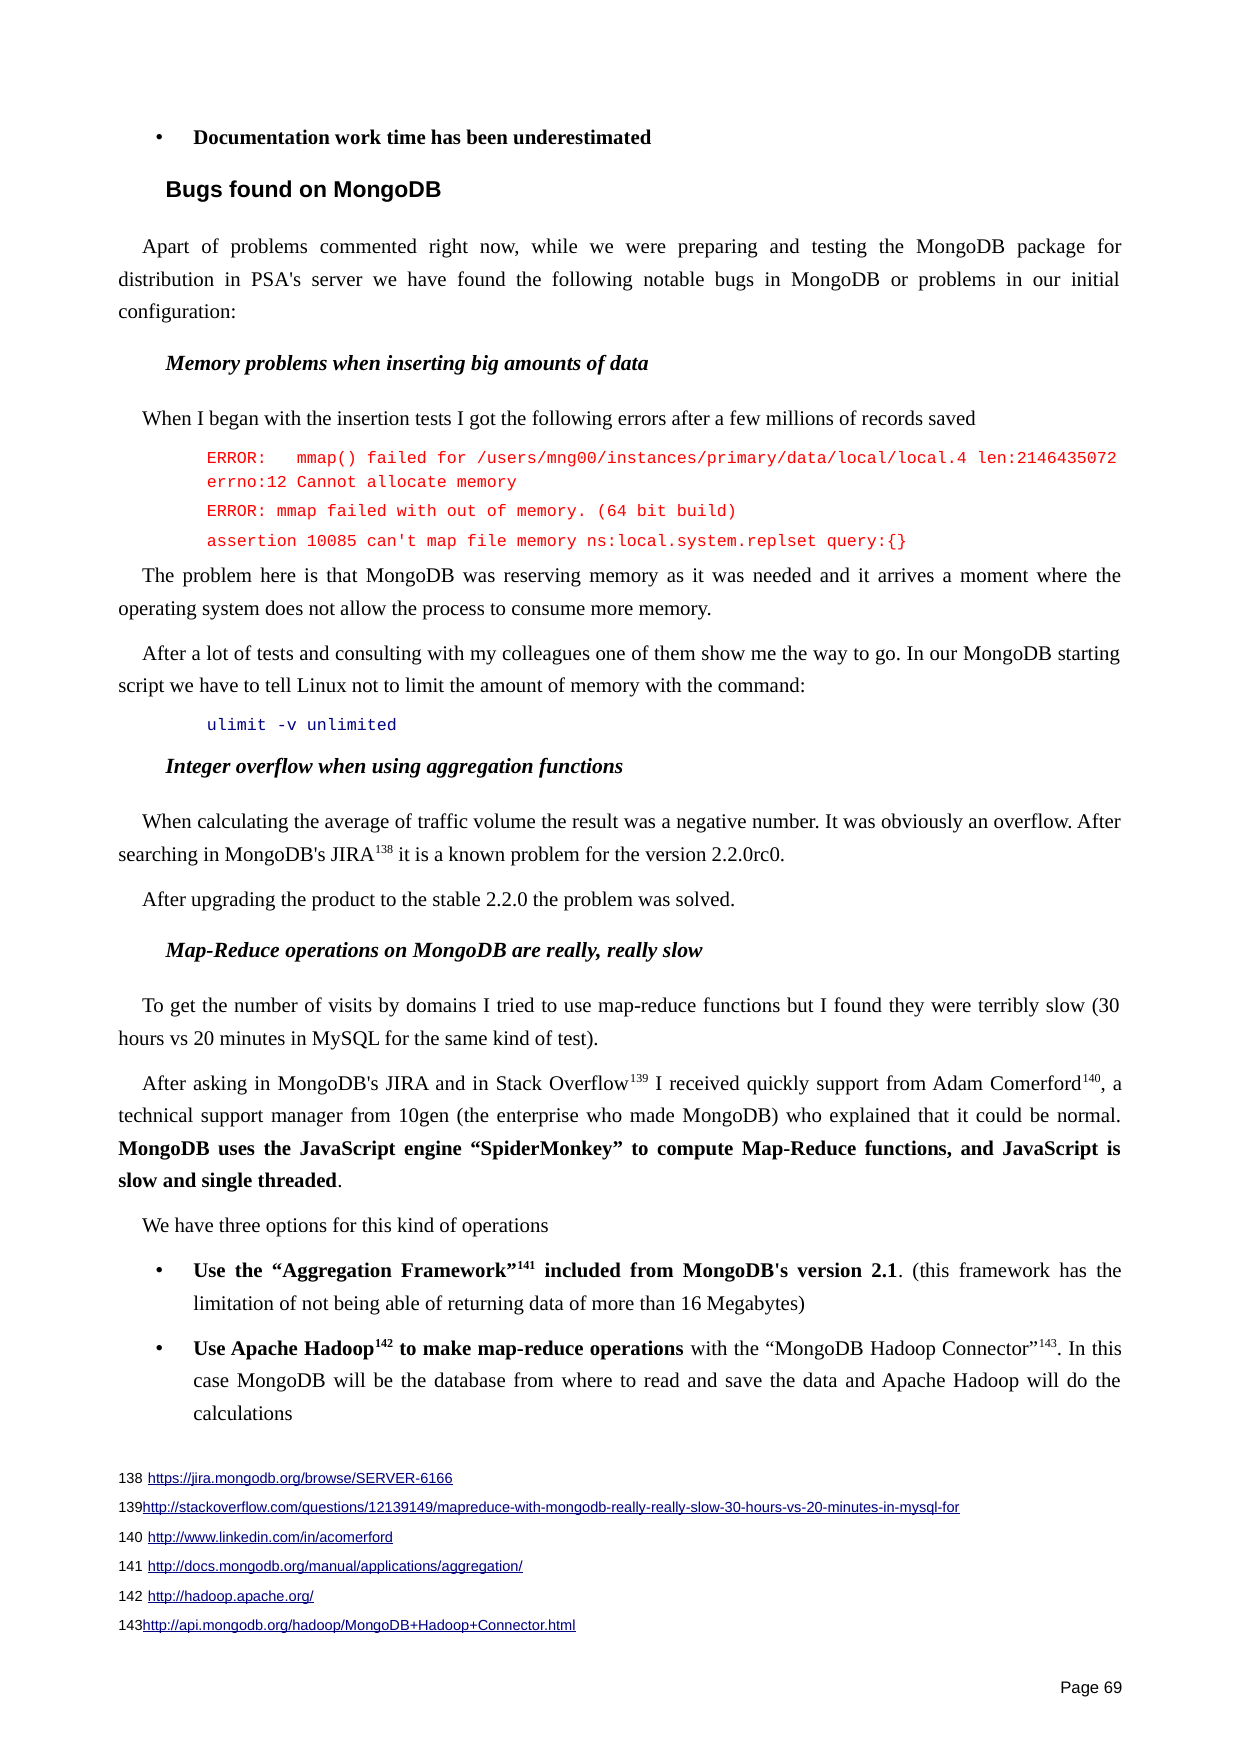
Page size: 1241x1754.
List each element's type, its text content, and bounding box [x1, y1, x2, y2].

list Use the “Aggregation Framework” included from MongoDB's version 2.1. (this framework has the limitation of not being able of returning data of more than 16 Megabytes) [156, 1252, 1122, 1317]
text assertion 10085 can't map file memory ns:local.system.replset query:{} [207, 527, 1122, 551]
text Apart of problems commented right now, while we were preparing and testing the MongoDB package for distribution in PSA's server we have found the following notable bugs in MongoDB or problems in our initial configuration: [118, 228, 1122, 326]
list http://api.mongodb.org/hadoop/MongoDB+Hadoop+Connector.html [118, 1607, 1122, 1636]
text When I began with the insertion tests I got the following errors after a few millions of records saved [118, 399, 1122, 432]
text After a lot of tests and consulting with my colleagues one of them show me the way to go. In our MongoDB starting script we have to tell Linux not to limit the amount of memory with the command: [118, 634, 1122, 699]
list Documentation work time has been underestimated [156, 118, 1122, 151]
text We have three options for this kind of operations [118, 1207, 1122, 1239]
subtitle Bugs found on MongoDB [165, 176, 1122, 202]
text To get the number of visits by domains I tried to use map-reduce functions but I found they were terribly slow (30 hours vs 20 minutes in MySQL for the same kind of test). [118, 987, 1122, 1052]
subtitle Map-Reduce operations on MongoDB are really, really slow [165, 937, 1122, 962]
text ERROR: mmap() failed for /users/mng00/instances/primary/data/local/local.4 len:2146435072 errno:12 Cannot allocate memory [207, 444, 1122, 492]
text When calculating the average of traffic volume the result was a negative number. It was obviously an overflow. After searching in MongoDB's JIRA it is a known problem for the version 2.2.0rc0. [118, 803, 1122, 868]
subtitle Integer overflow when using aggregation functions [165, 753, 1122, 778]
subtitle Memory problems when inserting big amounts of data [165, 350, 1122, 375]
text ulimit -v unlimited [207, 712, 1122, 736]
text http://stackoverflow.com/questions/12139149/mapreduce-with-mongodb-really-really-slow-30-hours-vs-20-minutes-in-mysql-for [118, 1489, 1122, 1518]
text After upgrading the product to the stable 2.2.0 the problem was solved. [118, 880, 1122, 913]
list http://hadoop.apache.org/ [118, 1577, 1122, 1607]
text After asking in MongoDB's JIRA and in Stack Overflow I received quickly support from Adam Comerford, a technical support manager from 10gen (the enterprise who made MongoDB) who explained that it could be normal. MongoDB uses the JavaScript engine “SpiderMonkey” to compute Map-Reduce functions, and JavaScript is slow and single threaded. [118, 1064, 1122, 1194]
text http://www.linkedin.com/in/acomerford [118, 1518, 1122, 1548]
text The problem here is that MongoDB was reserving memory as it was needed and it arrives a moment where the operating system does not allow the process to consume more memory. [118, 557, 1122, 622]
text https://jira.mongodb.org/browse/SERVER-6166 [118, 1459, 1122, 1489]
text ERROR: mmap failed with out of memory. (64 bit build) [207, 498, 1122, 521]
list Use Apache Hadoop to make map-reduce operations with the “MongoDB Hadoop Connector”. In this case MongoDB will be the database from where to read and save the data and Apache Hadoop will do the calculations [156, 1329, 1122, 1427]
list http://docs.mongodb.org/manual/applications/aggregation/ [118, 1548, 1122, 1577]
